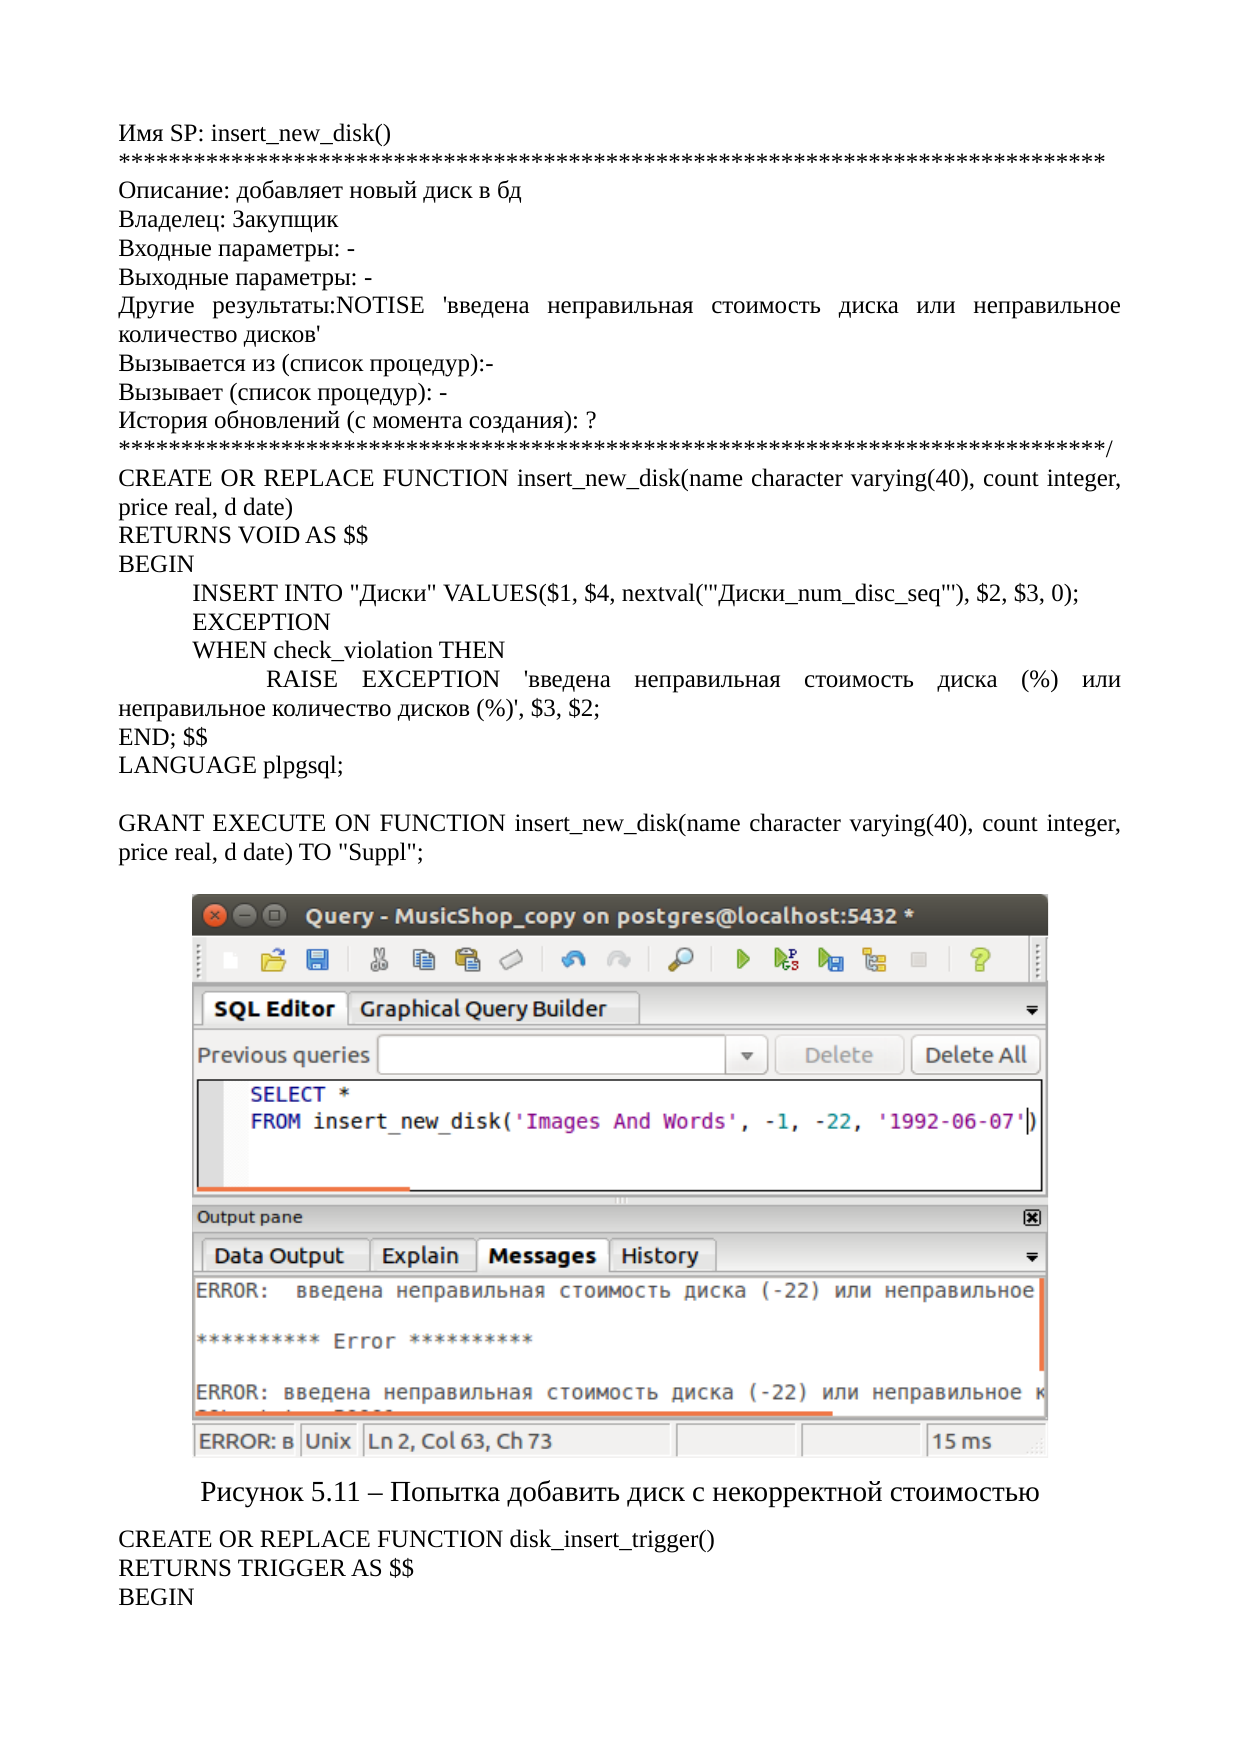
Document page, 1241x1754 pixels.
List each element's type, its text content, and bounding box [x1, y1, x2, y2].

text *******************************************************************************/ [118, 434, 1122, 463]
text RAISE EXCEPTION 'введена неправильная стоимость диска (%) или неправильное количество дисков (%)', $3, $2; [118, 664, 1122, 722]
text Входные параметры: - [118, 233, 1122, 262]
text Другие результаты:NOTISE 'введена неправильная стоимость диска или неправильное количество дисков' [118, 291, 1122, 348]
text Вызывается из (список процедур):- [118, 348, 1122, 377]
text GRANT EXECUTE ON FUNCTION insert_new_disk(name character varying(40), count integer, price real, d date) TO "Suppl"; [118, 808, 1122, 866]
picture [192, 894, 1049, 1458]
text RETURNS VOID AS $$ [118, 521, 1122, 549]
text BEGIN [118, 549, 1122, 578]
text END; $$ [118, 722, 1122, 751]
text LANGUAGE plpgsql; [118, 751, 1122, 779]
text Выходные параметры: - [118, 262, 1122, 291]
text История обновлений (с момента создания): ? [118, 406, 1122, 434]
text ******************************************************************************* [118, 147, 1122, 176]
text BEGIN [118, 1582, 1122, 1611]
text Владелец: Закупщик [118, 204, 1122, 233]
text CREATE OR REPLACE FUNCTION disk_insert_trigger() [118, 1524, 1122, 1553]
text Рисунок 5.11 – Попытка добавить диск с некорректной стоимостью [118, 1458, 1122, 1508]
text Вызывает (список процедур): - [118, 377, 1122, 406]
text EXCEPTION [118, 607, 1122, 636]
text Имя SP: insert_new_disk() [118, 118, 1122, 147]
text RETURNS TRIGGER AS $$ [118, 1553, 1122, 1582]
text INSERT INTO "Диски" VALUES($1, $4, nextval('"Диски_num_disc_seq"'), $2, $3, 0); [118, 578, 1122, 607]
text CREATE OR REPLACE FUNCTION insert_new_disk(name character varying(40), count integer, price real, d date) [118, 463, 1122, 521]
text WHEN check_violation THEN [118, 636, 1122, 664]
text Описание: добавляет новый диск в бд [118, 176, 1122, 204]
